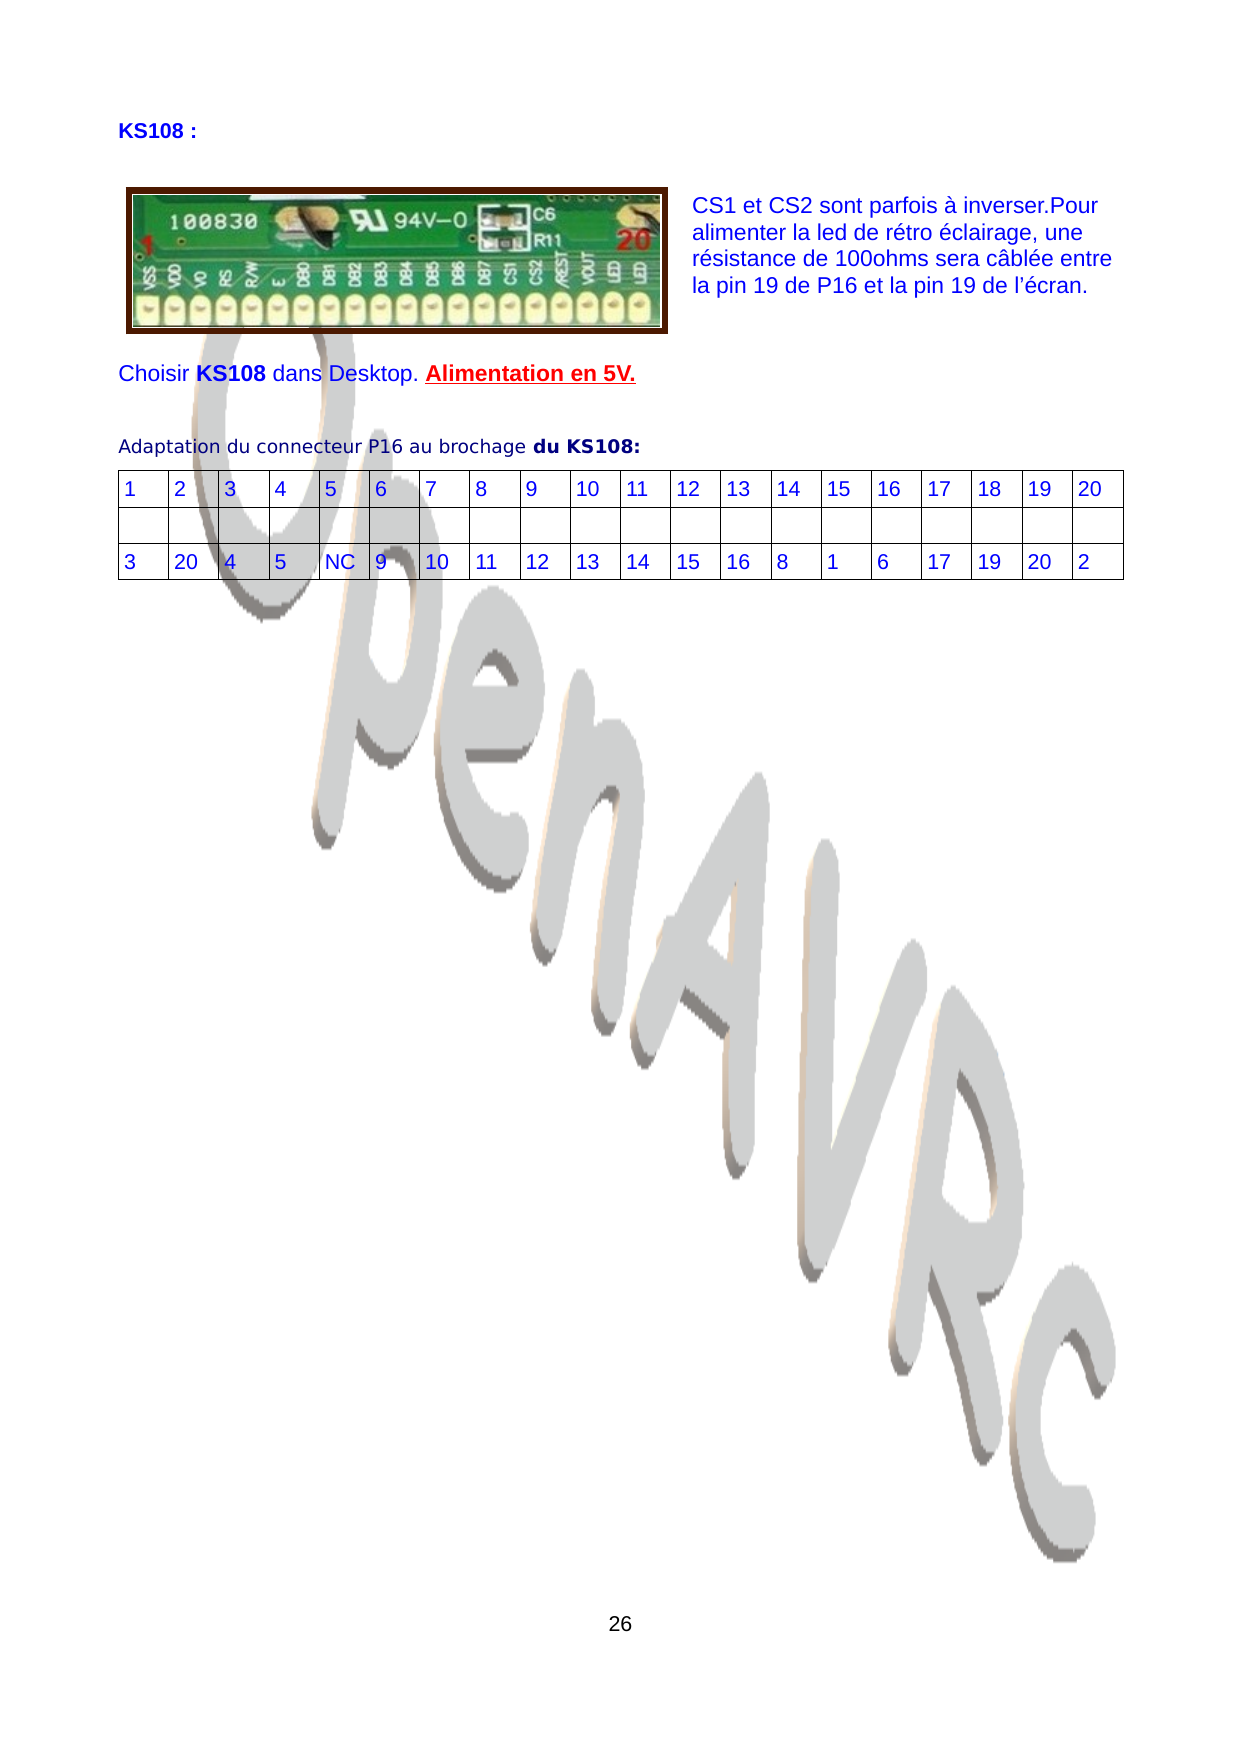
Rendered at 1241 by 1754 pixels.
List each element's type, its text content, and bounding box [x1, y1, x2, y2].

table_cell [119, 508, 168, 543]
table_cell [420, 508, 469, 543]
table_cell 15 [671, 544, 720, 579]
table_cell [470, 508, 520, 543]
table_cell [219, 508, 269, 543]
table_header 7 [420, 471, 469, 507]
table_header 3 [219, 471, 269, 507]
table_cell [169, 508, 218, 543]
table_header 8 [470, 471, 520, 507]
table_cell [721, 508, 771, 543]
table_cell 8 [772, 544, 821, 579]
table_header 5 [320, 471, 369, 507]
table_cell [1023, 508, 1072, 543]
text Adaptation du connecteur P16 au brochage du KS108: [118, 436, 1122, 458]
table_header 11 [621, 471, 670, 507]
table_header 13 [721, 471, 771, 507]
table_cell 19 [972, 544, 1022, 579]
picture [118, 458, 1122, 470]
table_cell [872, 508, 921, 543]
table_cell 16 [721, 544, 771, 579]
table_cell 9 [370, 544, 419, 579]
table_header 18 [972, 471, 1022, 507]
table_header 6 [370, 471, 419, 507]
table_header 1 [119, 471, 168, 507]
table_header 15 [822, 471, 871, 507]
table_cell 20 [169, 544, 218, 579]
table_cell 2 [1073, 544, 1123, 579]
table_cell 12 [521, 544, 570, 579]
table_header 12 [671, 471, 720, 507]
table_cell 13 [571, 544, 620, 579]
table_cell [571, 508, 620, 543]
table_cell [521, 508, 570, 543]
table_cell 17 [922, 544, 971, 579]
table_cell 5 [270, 544, 319, 579]
table_header 2 [169, 471, 218, 507]
table_cell [922, 508, 971, 543]
table_header 10 [571, 471, 620, 507]
picture [118, 298, 1122, 360]
table_header 20 [1073, 471, 1123, 507]
table_header 14 [772, 471, 821, 507]
table_cell [320, 508, 369, 543]
table_cell 11 [470, 544, 520, 579]
table_cell [1073, 508, 1123, 543]
table_cell [270, 508, 319, 543]
table_header 17 [922, 471, 971, 507]
text Choisir KS108 dans Desktop. Alimentation en 5V. [118, 360, 1122, 386]
table_header 9 [521, 471, 570, 507]
table_cell 4 [219, 544, 269, 579]
table_cell [671, 508, 720, 543]
table_cell [972, 508, 1022, 543]
table_cell [772, 508, 821, 543]
text CS1 et CS2 sont parfois à inverser.Pour alimenter la led de rétro éclairage, une résistance de 100ohms sera câblée entre la pin 19 de P16 et la pin 19 de l’écran. [668, 192, 1122, 298]
table_cell 3 [119, 544, 168, 579]
table_cell 6 [872, 544, 921, 579]
table_header 4 [270, 471, 319, 507]
table_cell [370, 508, 419, 543]
picture [132, 195, 662, 328]
table_cell 14 [621, 544, 670, 579]
picture [118, 143, 1122, 192]
table_cell [822, 508, 871, 543]
table_cell 1 [822, 544, 871, 579]
table_header 16 [872, 471, 921, 507]
table_cell [621, 508, 670, 543]
table_cell 10 [420, 544, 469, 579]
picture [118, 386, 1122, 436]
table_cell NC [320, 544, 369, 579]
table_header 19 [1023, 471, 1072, 507]
picture [118, 580, 1122, 1636]
text KS108 : [118, 118, 1122, 143]
table_cell 20 [1023, 544, 1072, 579]
